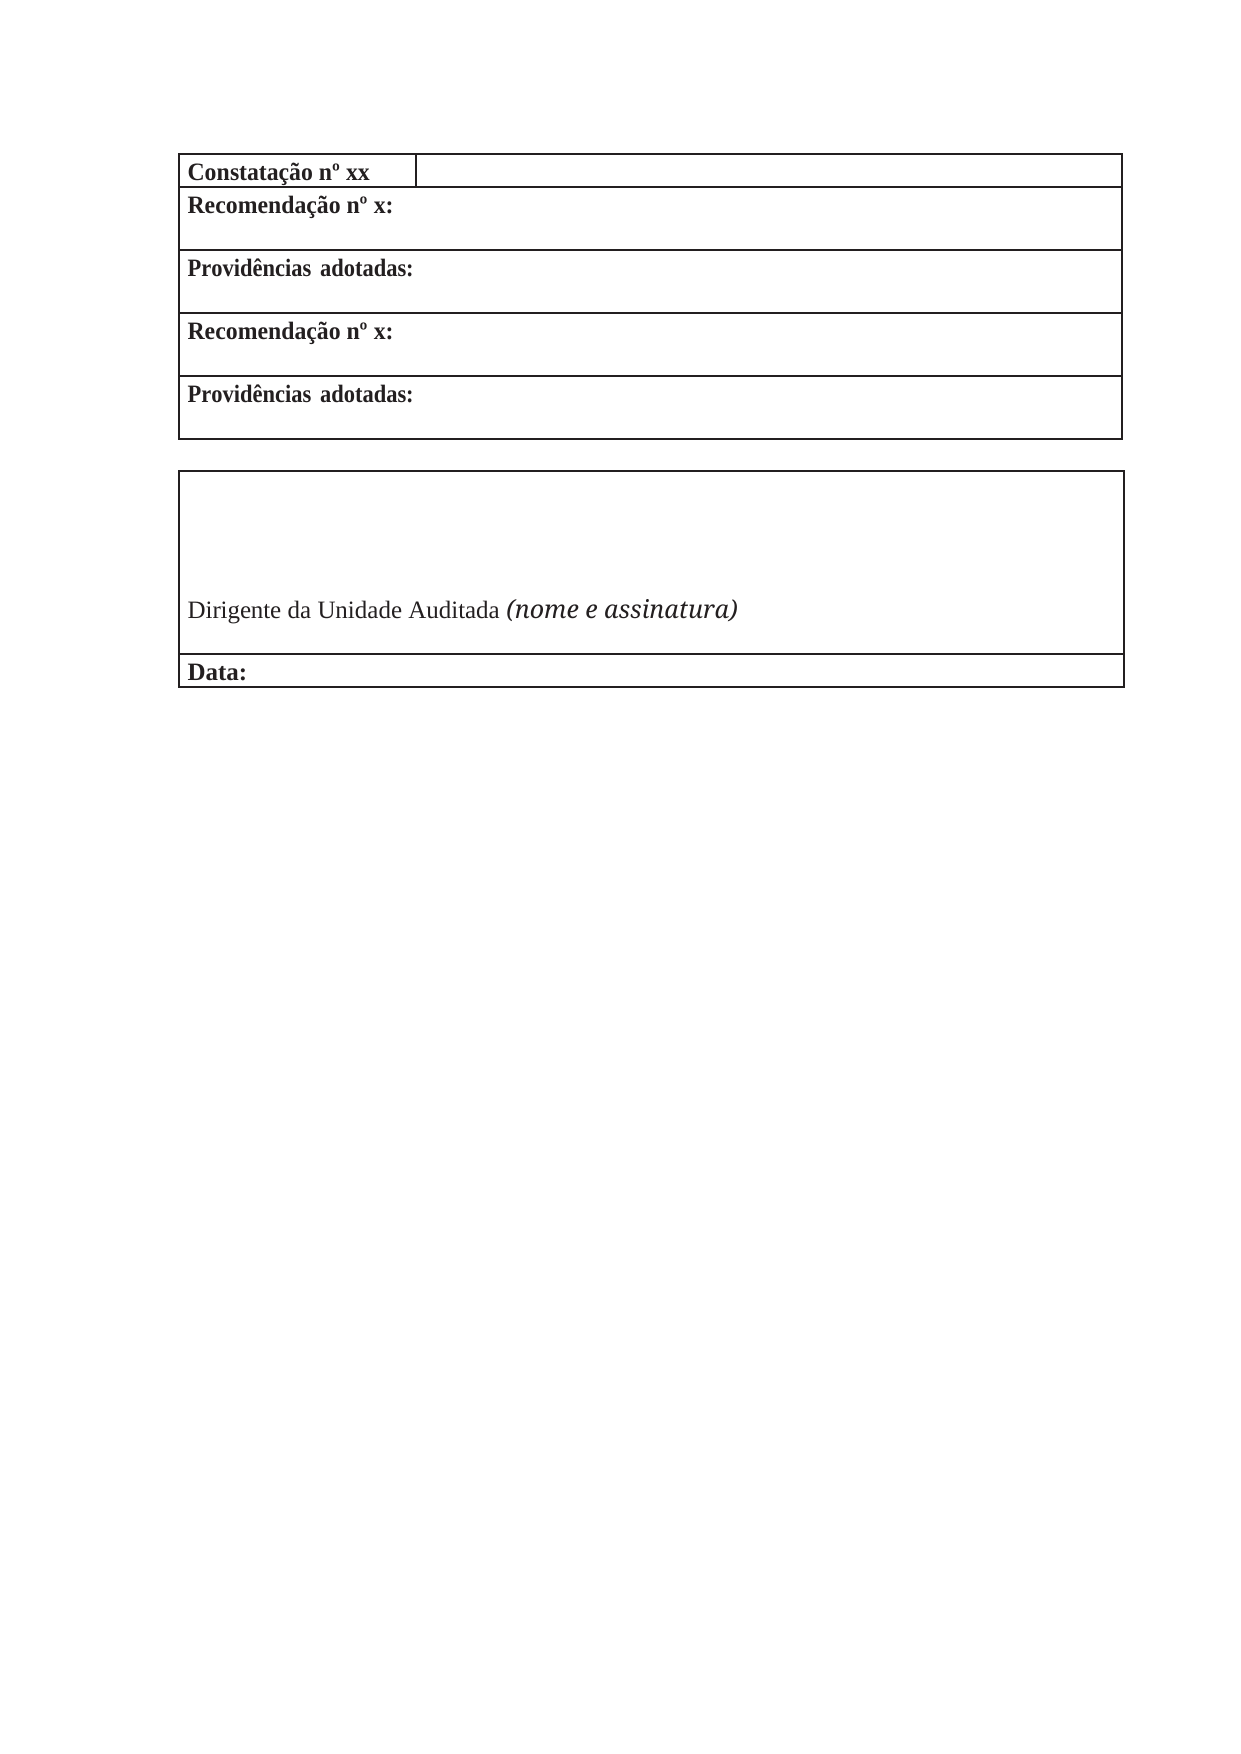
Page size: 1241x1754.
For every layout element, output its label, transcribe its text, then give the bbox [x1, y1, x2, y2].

table_header [417, 155, 1121, 186]
table_cell Providências adotadas: [180, 251, 1121, 312]
table_cell Recomendação nº x: [180, 188, 1121, 249]
table_cell Recomendação nº x: [180, 314, 1121, 375]
table_cell Providências adotadas: [180, 377, 1121, 438]
table_header Constatação nº xx [180, 155, 415, 186]
table_header Dirigente da Unidade Auditada (nome e assinatura) [180, 472, 1123, 653]
table_cell Data: [180, 655, 1123, 686]
